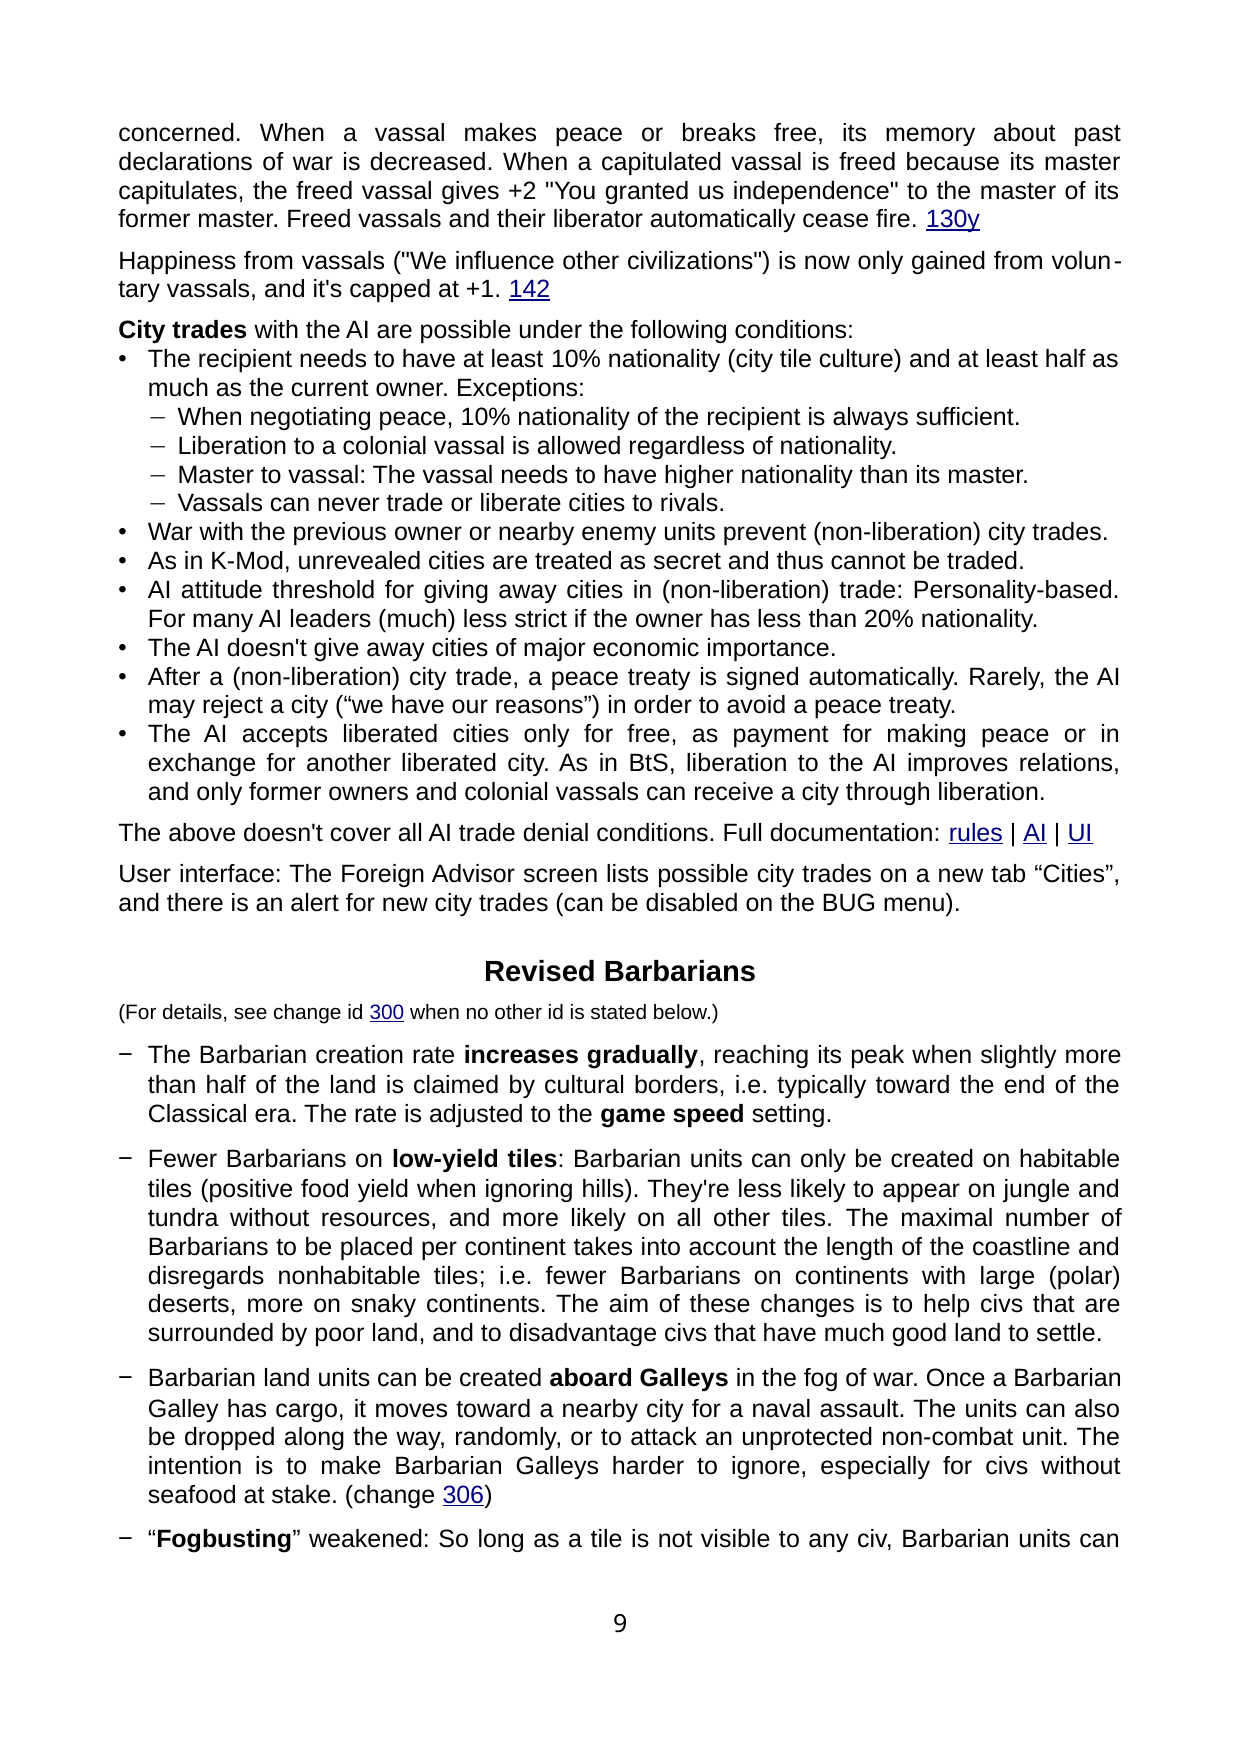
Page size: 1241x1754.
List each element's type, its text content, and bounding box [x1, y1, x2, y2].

list Fewer Barbarians on low-yield tiles: Barbarian units can only be created on habitable tiles (positive food yield when ignoring hills). They're less likely to appear on jungle and tundra without resources, and more likely on all other tiles. The maximal number of Barbarians to be placed per continent takes into account the length of the coastline and disregards nonhabitable tiles; i.e. fewer Barbarians on continents with large (polar) deserts, more on snaky continents. The aim of these changes is to help civs that are surrounded by poor land, and to disadvantage civs that have much good land to settle. [118, 1140, 1122, 1347]
text Happiness from vassals ("We influence other civilizations") is now only gained from volun­tary vassals, and it's capped at +1. 142 [118, 246, 1122, 303]
text City trades with the AI are possible under the following conditions: [118, 316, 1122, 344]
text User interface: The Foreign Advisor screen lists possible city trades on a new tab “Cities”, and there is an alert for new city trades (can be disabled on the BUG menu). [118, 859, 1122, 916]
list When negotiating peace, 10% nationality of the recipient is always sufficient. [148, 402, 1122, 431]
list Liberation to a colonial vassal is allowed regardless of nationality. [148, 431, 1122, 459]
list The AI doesn't give away cities of major economic importance. [118, 633, 1122, 661]
list The recipient needs to have at least 10% nationality (city tile culture) and at least half as much as the current owner. Exceptions: [118, 344, 1122, 402]
list Vassals can never trade or liberate cities to rivals. [148, 488, 1122, 517]
list Barbarian land units can be created aboard Galleys in the fog of war. Once a Barbarian Galley has cargo, it moves toward a nearby city for a naval assault. The units can also be dropped along the way, randomly, or to attack an unprotected non-combat unit. The intention is to make Barbarian Galleys harder to ignore, especially for civs without seafood at stake. (change 306) [118, 1359, 1122, 1508]
list War with the previous owner or nearby enemy units prevent (non-liberation) city trades. [118, 517, 1122, 546]
text The above doesn't cover all AI trade denial conditions. Full documentation: rules | AI | UI [118, 818, 1122, 847]
subtitle Revised Barbarians [118, 954, 1122, 987]
list The AI accepts liberated cities only for free, as payment for making peace or in exchange for another liberated city. As in BtS, liberation to the AI improves relations, and only former owners and colonial vassals can receive a city through liberation. [118, 719, 1122, 805]
text (For details, see change id 300 when no other id is stated below.) [118, 1000, 1122, 1024]
list As in K-Mod, unrevealed cities are treated as secret and thus cannot be traded. [118, 546, 1122, 575]
text concerned. When a vassal makes peace or breaks free, its memory about past declarations of war is decreased. When a capitulated vassal is freed because its master capitulates, the freed vassal gives +2 "You granted us independence" to the master of its former master. Freed vassals and their liberator automatically cease fire. 130y [118, 118, 1122, 233]
list After a (non-liberation) city trade, a peace treaty is signed automatically. Rarely, the AI may reject a city (“we have our reasons”) in order to avoid a peace treaty. [118, 661, 1122, 719]
list The Barbarian creation rate increases gradually, reaching its peak when slightly more than half of the land is claimed by cultural borders, i.e. typically toward the end of the Classical era. The rate is adjusted to the game speed setting. [118, 1036, 1122, 1128]
list AI attitude threshold for giving away cities in (non-liberation) trade: Personality-based. For many AI leaders (much) less strict if the owner has less than 20% nationality. [118, 575, 1122, 633]
list “Fogbusting” weakened: So long as a tile is not visible to any civ, Barbarian units can [118, 1521, 1122, 1555]
list Master to vassal: The vassal needs to have higher nationality than its master. [148, 459, 1122, 488]
